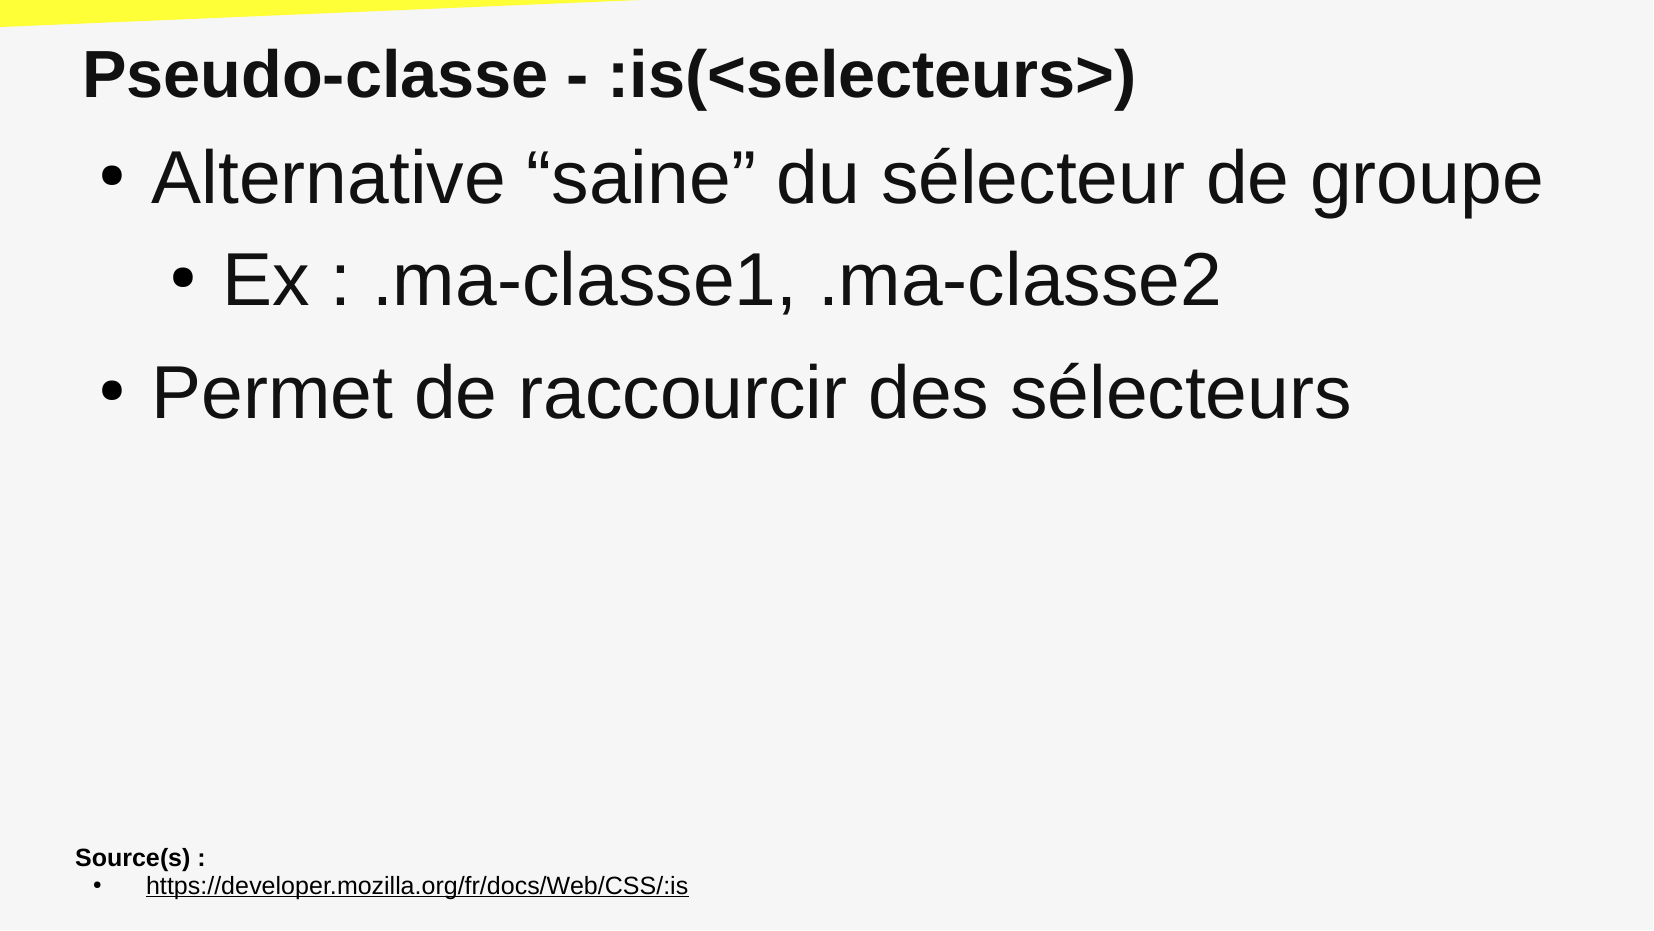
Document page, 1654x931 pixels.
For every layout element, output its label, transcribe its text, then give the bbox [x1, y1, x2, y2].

list Alternative “saine” du sélecteur de groupe Ex : .ma-classe1, .ma-classe2 Permet de raccourcir des sélecteurs [80, 135, 1620, 591]
text_box [0, 0, 640, 28]
text_box Source(s) : https://developer.mozilla.org/fr/docs/Web/CSS/:is [60, 836, 1546, 919]
title Pseudo-classe - :is(<selecteurs>) [82, 37, 1571, 114]
